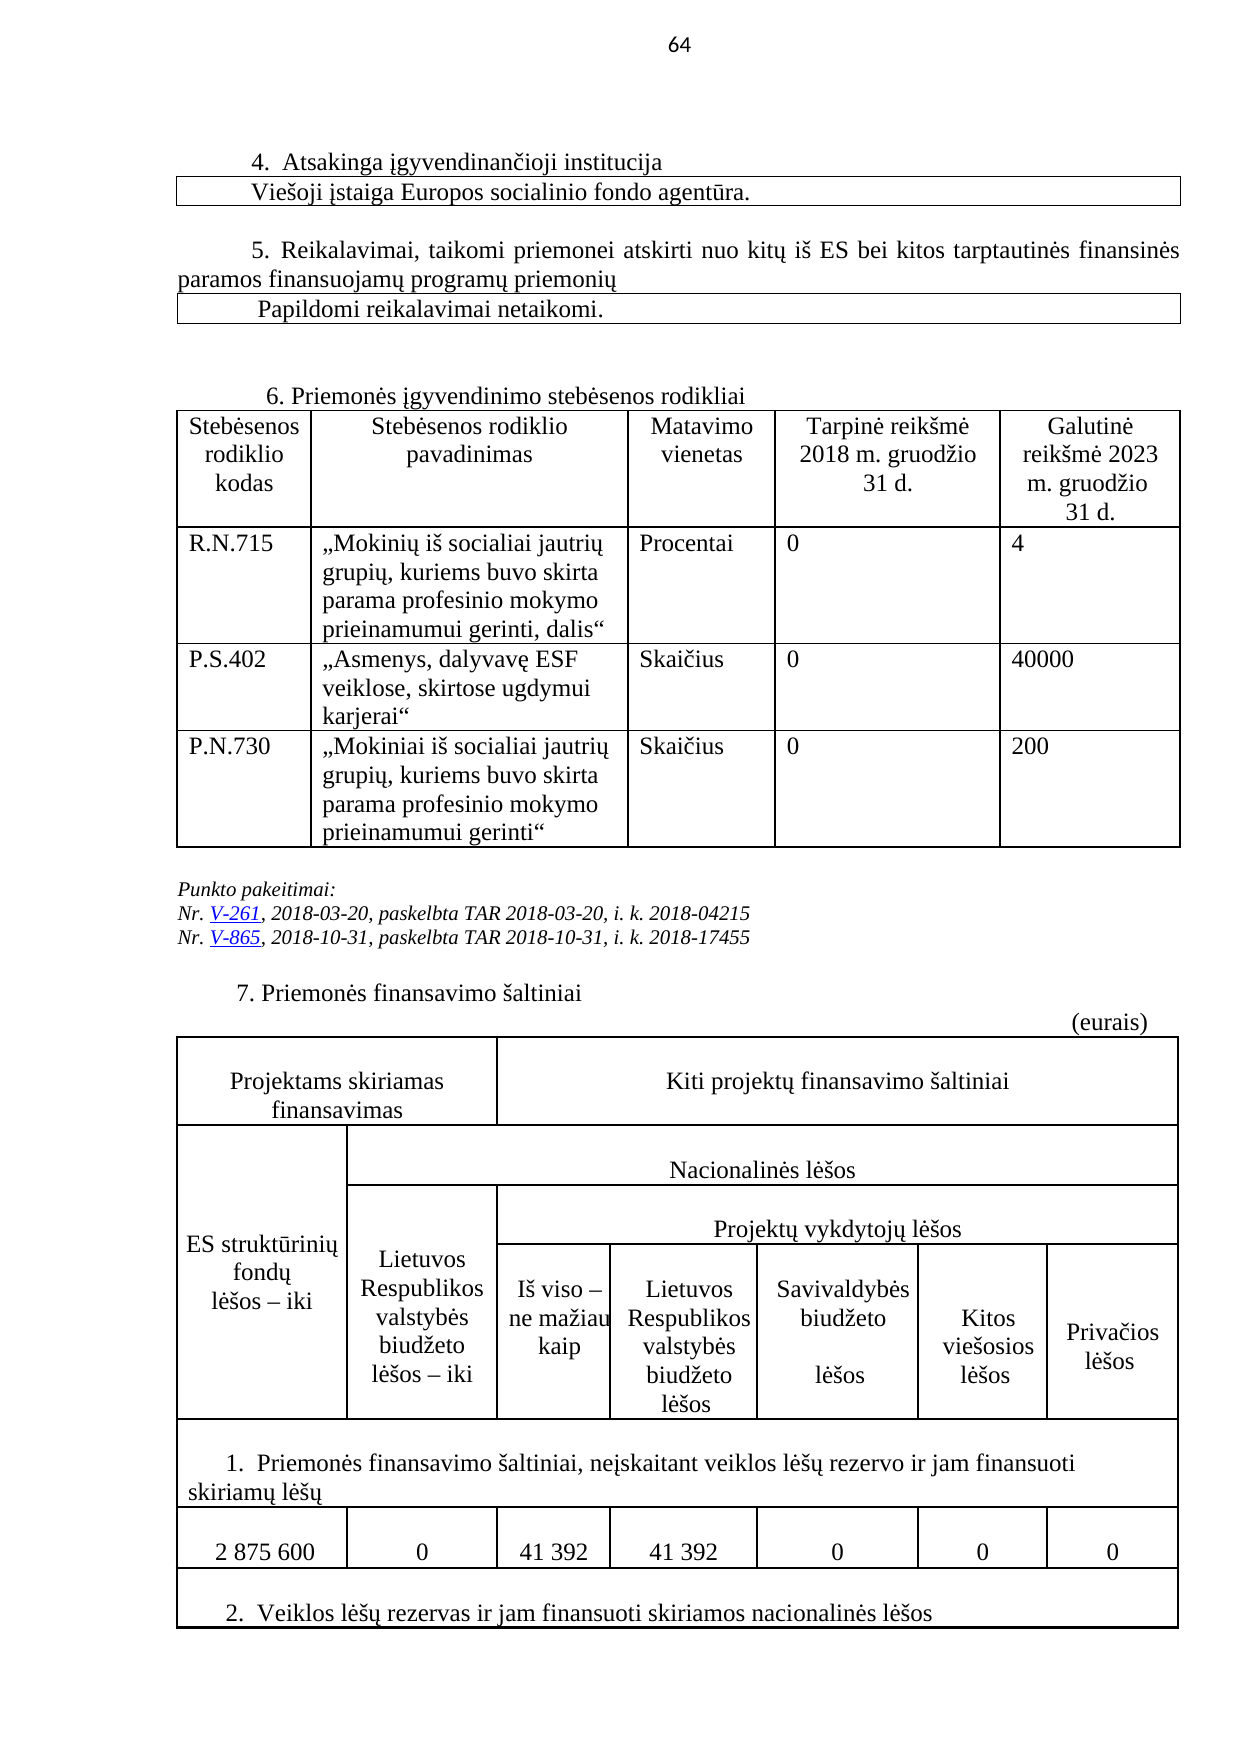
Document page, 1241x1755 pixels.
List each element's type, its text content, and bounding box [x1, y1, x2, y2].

text Nr. V-865, 2018-10-31, paskelbta TAR 2018-10-31, i. k. 2018-17455 [177, 925, 1181, 949]
text 4. Atsakinga įgyvendinančioji institucija [251, 147, 1181, 176]
table_cell 0 [919, 1508, 1046, 1567]
table_header Projektams skiriamas finansavimas [178, 1038, 496, 1124]
table_cell 2 875 600 [178, 1508, 346, 1567]
table_header Kiti projektų finansavimo šaltiniai [498, 1038, 1177, 1124]
table_cell 40000 [1001, 644, 1179, 730]
table_cell 0 [348, 1508, 496, 1567]
table_cell 0 [776, 731, 999, 846]
text (eurais) [177, 1007, 1181, 1036]
table_cell „Asmenys, dalyvavę ESF veiklose, skirtose ugdymui karjerai“ [312, 644, 627, 730]
table_header Galutinė reikšmė 2023 m. gruodžio 31 d. [1001, 411, 1179, 526]
table_cell P.N.730 [178, 731, 310, 846]
table_cell „Mokiniai iš socialiai jautrių grupių, kuriems buvo skirta parama profesinio mokymo prieinamumui gerinti“ [312, 731, 627, 846]
table_header Matavimo vienetas [629, 411, 774, 526]
table_cell P.S.402 [178, 644, 310, 730]
table_cell 41 392 [498, 1508, 609, 1567]
table_cell „Mokinių iš socialiai jautrių grupių, kuriems buvo skirta parama profesinio mokymo prieinamumui gerinti, dalis“ [312, 528, 627, 643]
table_header Viešoji įstaiga Europos socialinio fondo agentūra. [177, 177, 1180, 205]
text Nr. V-261, 2018-03-20, paskelbta TAR 2018-03-20, i. k. 2018-04215 [177, 901, 1181, 925]
table_header Papildomi reikalavimai netaikomi. [178, 294, 1180, 322]
table_cell 4 [1001, 528, 1179, 643]
table_header Stebėsenos rodiklio kodas [178, 411, 310, 526]
text 7. Priemonės finansavimo šaltiniai [177, 978, 1181, 1007]
table_cell 0 [776, 644, 999, 730]
table_cell 0 [758, 1508, 917, 1567]
table_cell 0 [776, 528, 999, 643]
table_cell Projektų vykdytojų lėšos [498, 1186, 1177, 1243]
table_cell Procentai [629, 528, 774, 643]
text 6. Priemonės įgyvendinimo stebėsenos rodikliai [266, 381, 1181, 410]
table_cell 200 [1001, 731, 1179, 846]
table_cell Lietuvos Respublikos valstybės biudžeto lėšos – iki [348, 1186, 496, 1418]
table_cell Nacionalinės lėšos [348, 1126, 1177, 1183]
table_cell 0 [1048, 1508, 1177, 1567]
table_header Stebėsenos rodiklio pavadinimas [312, 411, 627, 526]
table_header Tarpinė reikšmė 2018 m. gruodžio 31 d. [776, 411, 999, 526]
text Punkto pakeitimai: [177, 877, 1181, 901]
table_cell Skaičius [629, 731, 774, 846]
table_cell Iš viso – ne mažiau kaip [498, 1245, 609, 1418]
table_cell Privačios lėšos [1048, 1245, 1177, 1418]
table_cell Skaičius [629, 644, 774, 730]
table_cell Lietuvos Respublikos valstybės biudžeto lėšos [611, 1245, 756, 1418]
table_cell Kitos viešosios lėšos [919, 1245, 1046, 1418]
table_cell 41 392 [611, 1508, 756, 1567]
table_cell Savivaldybės biudžeto lėšos [758, 1245, 917, 1418]
table_cell 2. Veiklos lėšų rezervas ir jam finansuoti skiriamos nacionalinės lėšos [178, 1569, 1177, 1626]
table_cell 1. Priemonės finansavimo šaltiniai, neįskaitant veiklos lėšų rezervo ir jam finansuoti skiriamų lėšų [178, 1420, 1177, 1506]
table_cell ES struktūrinių fondų lėšos – iki [178, 1126, 346, 1418]
table_cell R.N.715 [178, 528, 310, 643]
text 5. Reikalavimai, taikomi priemonei atskirti nuo kitų iš ES bei kitos tarptautinės finansinės paramos finansuojamų programų priemonių [177, 235, 1181, 293]
